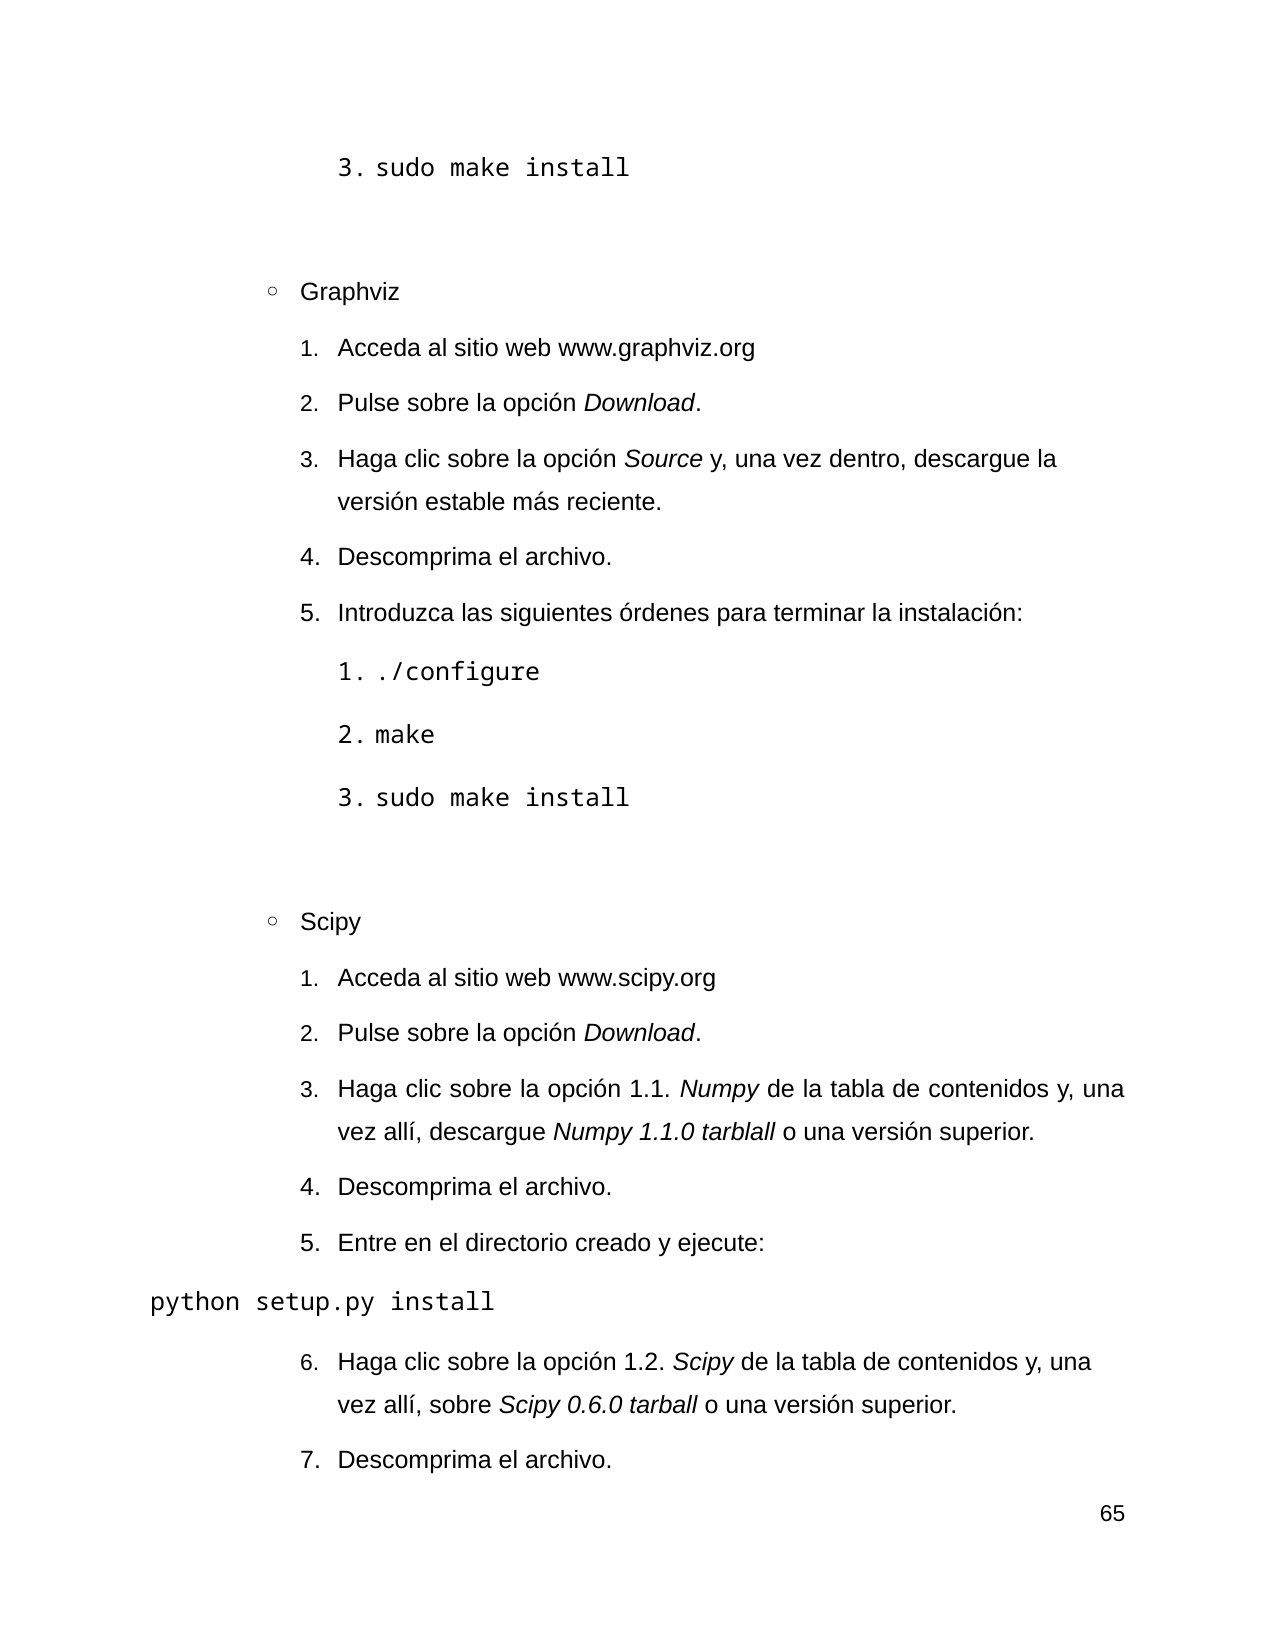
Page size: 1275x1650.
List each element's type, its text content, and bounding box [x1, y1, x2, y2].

list Graphviz [262, 277, 1125, 306]
list Pulse sobre la opción Download. [300, 388, 1125, 417]
list ./configure [337, 653, 1125, 687]
list Pulse sobre la opción Download. [300, 1018, 1125, 1047]
list Haga clic sobre la opción 1.2. Scipy de la tabla de contenidos y, una vez allí, sobre Scipy 0.6.0 tarball o una versión superior. [300, 1347, 1125, 1419]
list Descomprima el archivo. [300, 1172, 1125, 1201]
list Acceda al sitio web www.graphviz.org [300, 332, 1125, 361]
list Haga clic sobre la opción 1.1. Numpy de la tabla de contenidos y, una vez allí, descargue Numpy 1.1.0 tarblall o una versión superior. [300, 1074, 1125, 1146]
list Haga clic sobre la opción Source y, una vez dentro, descargue la versión estable más reciente. [300, 443, 1125, 515]
list Entre en el directorio creado y ejecute: [300, 1228, 1125, 1257]
list Descomprima el archivo. [300, 542, 1125, 571]
list make [337, 717, 1125, 751]
list sudo make install [337, 150, 1125, 184]
list Acceda al sitio web www.scipy.org [300, 963, 1125, 991]
text python setup.py install [150, 1283, 1125, 1317]
list Descomprima el archivo. [300, 1445, 1125, 1474]
list sudo make install [337, 780, 1125, 814]
list Introduzca las siguientes órdenes para terminar la instalación: [300, 598, 1125, 626]
list Scipy [262, 907, 1125, 936]
